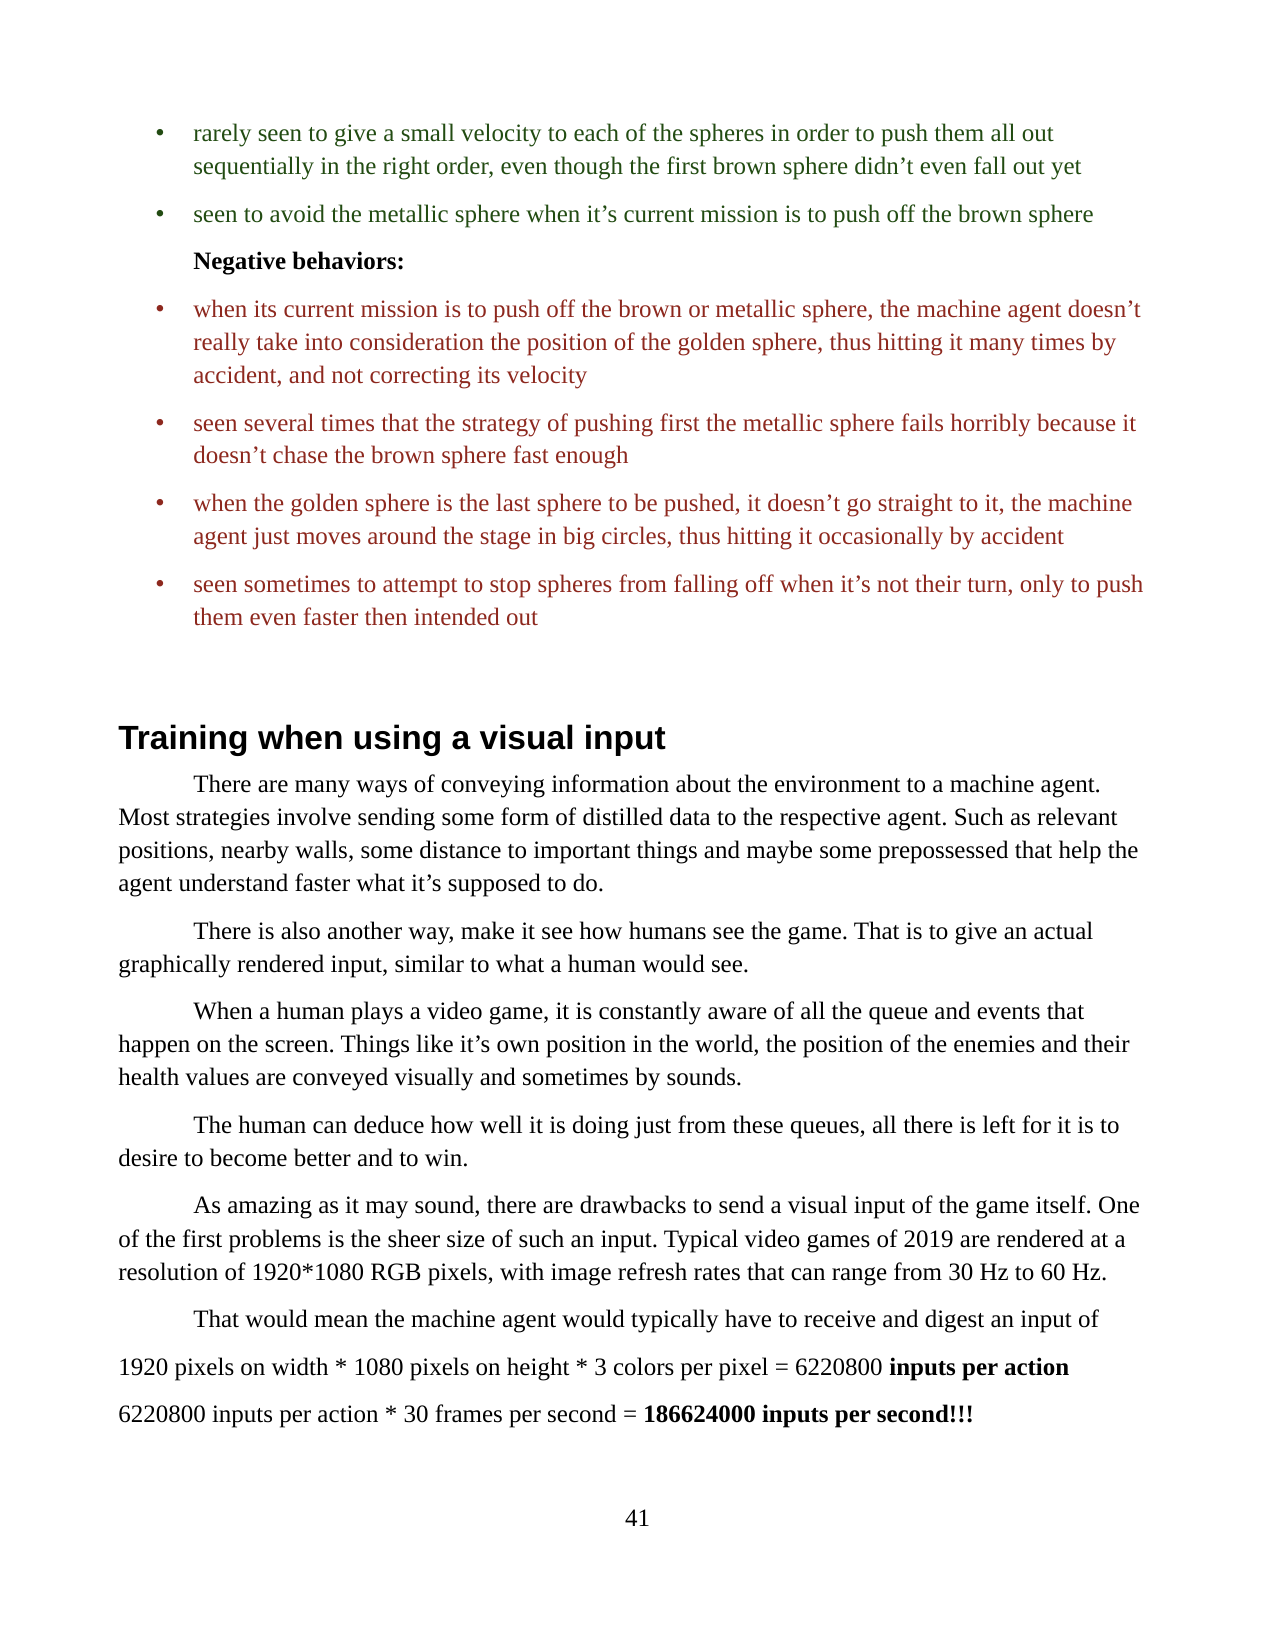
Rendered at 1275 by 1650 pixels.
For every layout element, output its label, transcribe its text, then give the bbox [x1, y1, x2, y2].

subtitle Training when using a visual input [118, 718, 1157, 757]
list Negative behaviors: [156, 246, 1157, 275]
list seen sometimes to attempt to stop spheres from falling off when it’s not their turn, only to push them even faster then intended out [156, 569, 1157, 631]
text There is also another way, make it see how humans see the game. That is to give an actual graphically rendered input, similar to what a human would see. [118, 916, 1157, 977]
text 6220800 inputs per action * 30 frames per second = 186624000 inputs per second!!! [118, 1399, 1157, 1428]
text As amazing as it may sound, there are drawbacks to send a visual input of the game itself. One of the first problems is the sheer size of such an input. Typical video games of 2019 are rendered at a resolution of 1920*1080 RGB pixels, with image refresh rates that can range from 30 Hz to 60 Hz. [118, 1191, 1157, 1285]
text There are many ways of conveying information about the environment to a machine agent. Most strategies involve sending some form of distilled data to the respective agent. Such as relevant positions, nearby walls, some distance to important things and maybe some prepossessed that help the agent understand faster what it’s supposed to do. [118, 769, 1157, 897]
list when the golden sphere is the last sphere to be pushed, it doesn’t go straight to it, the machine agent just moves around the stage in big circles, thus hitting it occasionally by accident [156, 488, 1157, 550]
list seen several times that the strategy of pushing first the metallic sphere fails horribly because it doesn’t chase the brown sphere fast enough [156, 408, 1157, 469]
list when its current mission is to push off the brown or metallic sphere, the machine agent doesn’t really take into consideration the position of the golden sphere, thus hitting it many times by accident, and not correcting its velocity [156, 294, 1157, 389]
text That would mean the machine agent would typically have to receive and digest an input of [118, 1304, 1157, 1333]
text 1920 pixels on width * 1080 pixels on height * 3 colors per pixel = 6220800 inputs per action [118, 1352, 1157, 1381]
list rarely seen to give a small velocity to each of the spheres in order to push them all out sequentially in the right order, even though the first brown sphere didn’t even fall out yet [156, 118, 1157, 180]
text When a human plays a video game, it is constantly aware of all the queue and events that happen on the screen. Things like it’s own position in the world, the position of the enemies and their health values are conveyed visually and sometimes by sounds. [118, 996, 1157, 1091]
list seen to avoid the metallic sphere when it’s current mission is to push off the brown sphere [156, 199, 1157, 227]
text The human can deduce how well it is doing just from these queues, all there is left for it is to desire to become better and to win. [118, 1110, 1157, 1172]
